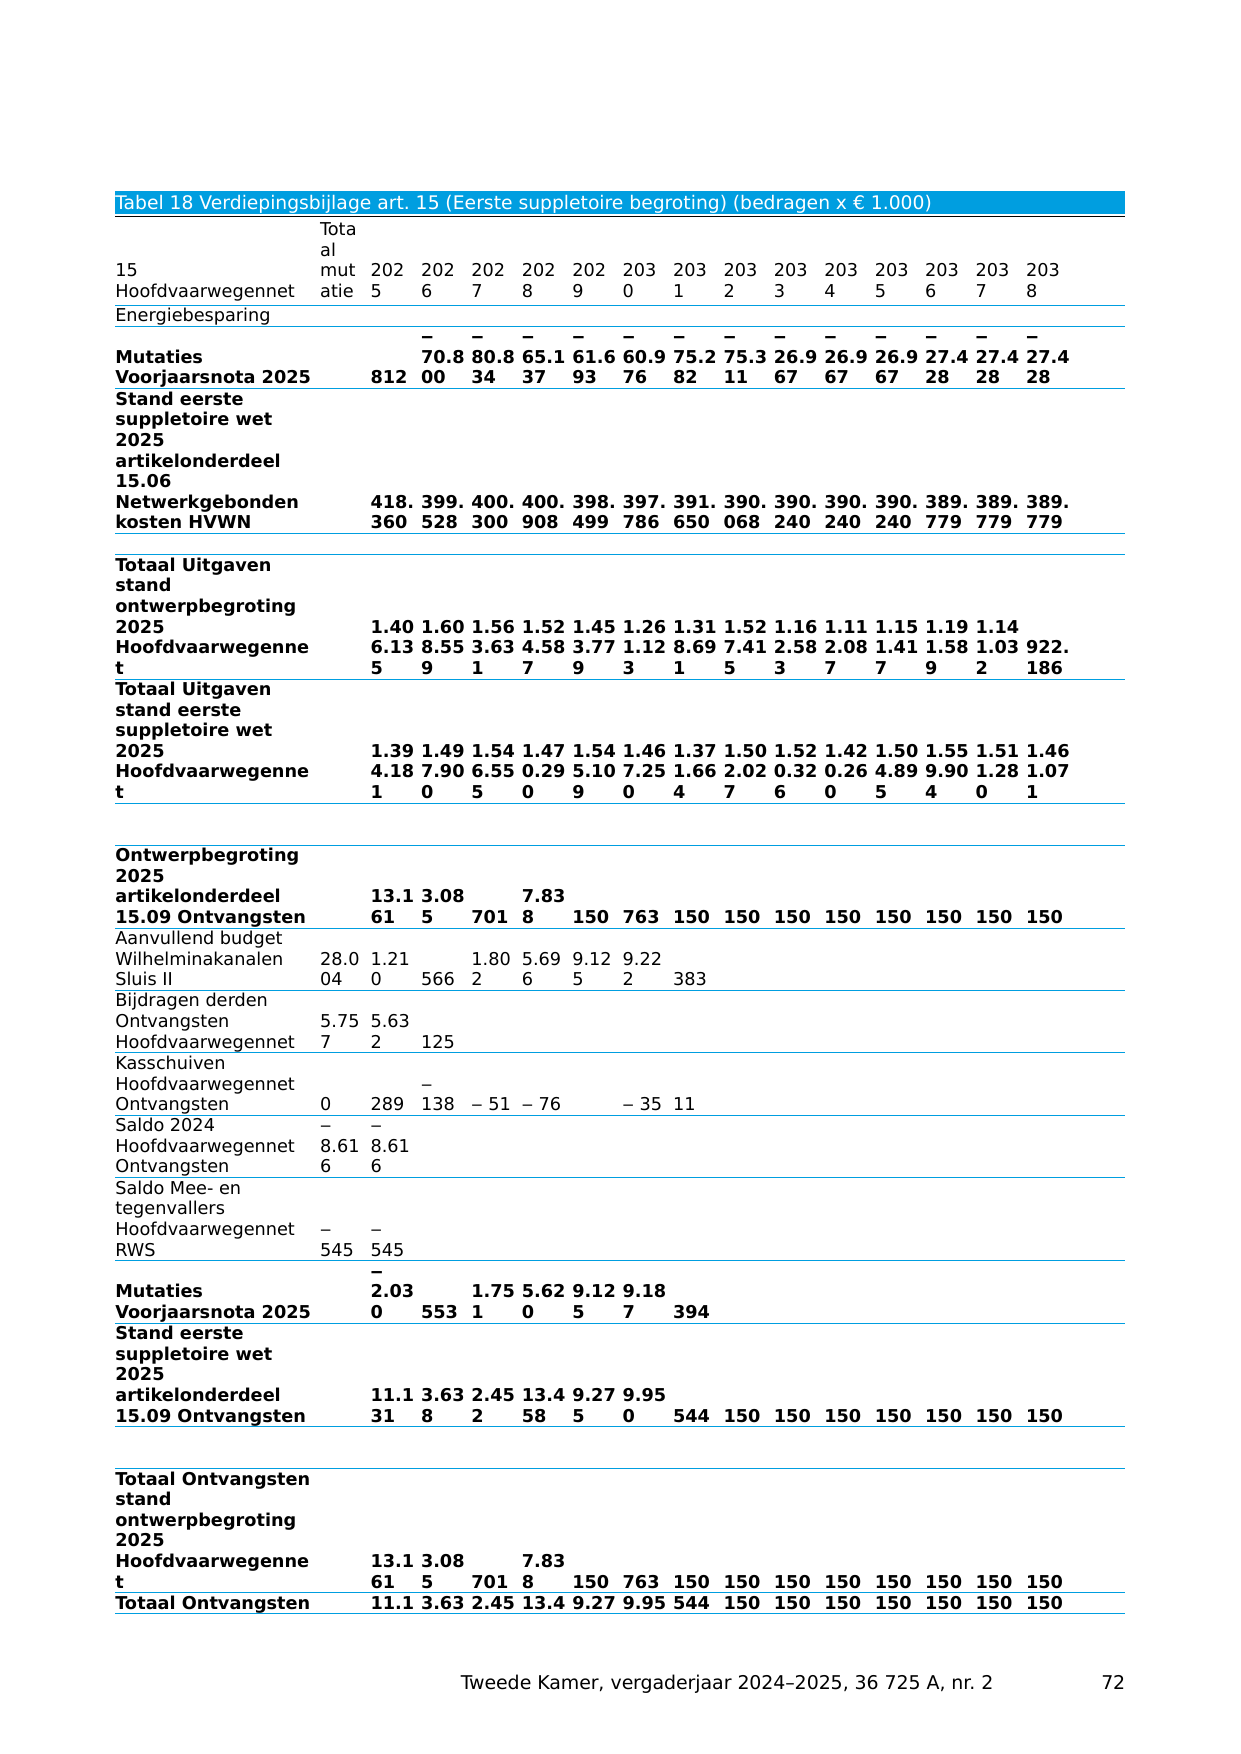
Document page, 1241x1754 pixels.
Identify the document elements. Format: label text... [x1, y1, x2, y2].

table_cell 150 [821, 1469, 872, 1592]
table_cell 1.151.417 [872, 555, 922, 678]
table_cell Kasschuiven Hoofdvaarwegennet Ontvangsten [115, 1053, 317, 1115]
table_cell [720, 824, 771, 844]
table_cell 13.4 [519, 1593, 569, 1613]
table_cell 150 [973, 1593, 1023, 1613]
table_cell [872, 1427, 922, 1447]
table_cell [1073, 1324, 1125, 1426]
table_cell 1.371.664 [670, 680, 720, 803]
table_cell [418, 1447, 468, 1468]
table_cell 11 [670, 1053, 720, 1115]
table_cell 397.786 [620, 389, 670, 533]
table_cell 150 [1023, 1324, 1073, 1426]
table_cell [115, 824, 317, 844]
table_cell [569, 1053, 619, 1115]
table_cell 1.563.631 [468, 555, 519, 678]
table_cell 150 [1023, 1469, 1073, 1592]
table_cell 150 [821, 846, 872, 927]
table_cell [418, 1427, 468, 1447]
table_cell [973, 306, 1023, 326]
table_cell [317, 680, 367, 803]
table_cell 150 [569, 1469, 619, 1592]
table_cell [418, 804, 468, 824]
table_cell [468, 1447, 519, 1468]
table_cell [973, 1053, 1023, 1115]
table_cell 150 [720, 846, 771, 927]
table_cell 150 [973, 846, 1023, 927]
table_cell 15 Hoofdvaarwegennet [115, 217, 317, 304]
table_cell [872, 929, 922, 990]
table_cell 150 [922, 1324, 972, 1426]
table_cell [1073, 389, 1125, 533]
table_cell [620, 991, 670, 1052]
table_cell [620, 1427, 670, 1447]
table_cell [821, 1053, 872, 1115]
table_cell 2034 [821, 217, 872, 304]
table_cell [922, 1447, 972, 1468]
table_cell [317, 1469, 367, 1592]
table_cell [670, 991, 720, 1052]
table_cell 9.950 [620, 1324, 670, 1426]
table_cell [317, 846, 367, 927]
table_cell [973, 1178, 1023, 1260]
table_cell 13.161 [368, 846, 418, 927]
table_cell [872, 1178, 922, 1260]
table_cell [368, 306, 418, 326]
table_cell 2025 [368, 217, 418, 304]
table_cell [720, 804, 771, 824]
table_cell [620, 534, 670, 554]
table_cell 0 [317, 1053, 367, 1115]
table_cell 1.524.587 [519, 555, 569, 678]
table_cell 150 [872, 1469, 922, 1592]
table_cell [872, 1261, 922, 1322]
table_cell [1023, 1053, 1073, 1115]
table_cell 150 [670, 1469, 720, 1592]
table_cell Totaal mutatie [317, 217, 367, 304]
table_cell ‒ 65.137 [519, 327, 569, 388]
table_cell [973, 824, 1023, 844]
table_cell [872, 824, 922, 844]
table_cell 1.191.589 [922, 555, 972, 678]
table_cell [771, 929, 821, 990]
table_cell [1073, 327, 1125, 388]
table_cell 389.779 [922, 389, 972, 533]
table_cell [569, 804, 619, 824]
table_cell 3.085 [418, 1469, 468, 1592]
table_cell 1.394.181 [368, 680, 418, 803]
table_cell [1023, 1447, 1073, 1468]
table_cell 9.187 [620, 1261, 670, 1322]
table_cell [821, 1261, 872, 1322]
table_cell [821, 991, 872, 1052]
table_cell [368, 824, 418, 844]
table_cell [973, 929, 1023, 990]
table_cell [418, 534, 468, 554]
table_cell 150 [922, 846, 972, 927]
table_cell Stand eerste suppletoire wet 2025 artikelonderdeel 15.06 Netwerkgebonden kosten HVWN [115, 389, 317, 533]
table_cell [519, 1178, 569, 1260]
table_cell 390.068 [720, 389, 771, 533]
table_cell [1023, 991, 1073, 1052]
table_cell 150 [821, 1324, 872, 1426]
table_cell [1023, 929, 1073, 990]
table_cell [720, 534, 771, 554]
table_cell 1.497.900 [418, 680, 468, 803]
table_cell 1.751 [468, 1261, 519, 1322]
table_cell [922, 1116, 972, 1177]
table_cell ‒ 26.967 [872, 327, 922, 388]
table_cell [670, 1116, 720, 1177]
table_cell [1073, 804, 1125, 824]
table_cell [670, 1447, 720, 1468]
table_cell [317, 804, 367, 824]
table_cell [922, 824, 972, 844]
table_cell 3.638 [418, 1324, 468, 1426]
table_cell [368, 1447, 418, 1468]
table_cell 150 [821, 1593, 872, 1613]
table_cell Aanvullend budget Wilhelminakanalen Sluis II [115, 929, 317, 990]
table_cell 1.162.583 [771, 555, 821, 678]
table_cell 1.141.032 [973, 555, 1023, 678]
table_cell 2029 [569, 217, 619, 304]
table_cell [720, 1178, 771, 1260]
table_cell [821, 1427, 872, 1447]
table_cell 2038 [1023, 217, 1073, 304]
table_cell Bijdragen derden Ontvangsten Hoofdvaarwegennet [115, 991, 317, 1052]
table_cell Energiebesparing [115, 306, 317, 326]
table_cell [922, 929, 972, 990]
table_cell [368, 1427, 418, 1447]
table_cell 922.186 [1023, 555, 1073, 678]
table_cell [468, 1116, 519, 1177]
table_cell [1073, 680, 1125, 803]
table_cell [670, 534, 720, 554]
table_cell 2031 [670, 217, 720, 304]
table_cell 1.504.895 [872, 680, 922, 803]
table_cell [620, 1447, 670, 1468]
table_cell ‒ 61.693 [569, 327, 619, 388]
table_cell [519, 306, 569, 326]
table_cell 553 [418, 1261, 468, 1322]
table_cell ‒ 60.976 [620, 327, 670, 388]
table_cell 1.802 [468, 929, 519, 990]
table_cell [317, 1593, 367, 1613]
table_cell 389.779 [973, 389, 1023, 533]
table_cell [569, 1178, 619, 1260]
table_cell 5.696 [519, 929, 569, 990]
table_cell [1073, 534, 1125, 554]
table_cell [973, 1427, 1023, 1447]
table_cell ‒ 26.967 [771, 327, 821, 388]
table_cell [1073, 1178, 1125, 1260]
table_cell [922, 1427, 972, 1447]
table_cell [519, 1447, 569, 1468]
table_cell 2036 [922, 217, 972, 304]
table_cell [720, 1261, 771, 1322]
table_cell 701 [468, 846, 519, 927]
table_cell Saldo 2024 Hoofdvaarwegennet Ontvangsten [115, 1116, 317, 1177]
table_cell [569, 534, 619, 554]
table_cell 5.632 [368, 991, 418, 1052]
table_cell 383 [670, 929, 720, 990]
table_cell 150 [720, 1469, 771, 1592]
table_cell [620, 824, 670, 844]
table_cell [519, 534, 569, 554]
table_cell 394 [670, 1261, 720, 1322]
table_cell 150 [1023, 846, 1073, 927]
table_cell [1073, 1593, 1125, 1613]
table_cell ‒ 76 [519, 1053, 569, 1115]
table_cell 2037 [973, 217, 1023, 304]
table_cell 11.131 [368, 1324, 418, 1426]
table_cell [872, 1116, 922, 1177]
table_cell [872, 306, 922, 326]
table_cell ‒ 27.428 [922, 327, 972, 388]
table_cell [1073, 824, 1125, 844]
table_cell [519, 1427, 569, 1447]
table_cell ‒ 545 [317, 1178, 367, 1260]
table_cell [821, 534, 872, 554]
table_cell [922, 804, 972, 824]
table_cell [771, 306, 821, 326]
table_cell 1.545.109 [569, 680, 619, 803]
table_cell 1.527.415 [720, 555, 771, 678]
table_cell [569, 991, 619, 1052]
table_cell 398.499 [569, 389, 619, 533]
table_cell [922, 1261, 972, 1322]
table_cell Mutaties Voorjaarsnota 2025 [115, 1261, 317, 1322]
table_cell 391.650 [670, 389, 720, 533]
table_cell [670, 306, 720, 326]
table_cell 2032 [720, 217, 771, 304]
table_cell [670, 824, 720, 844]
table_cell [1023, 1116, 1073, 1177]
table_cell 289 [368, 1053, 418, 1115]
table_cell [468, 1427, 519, 1447]
table_cell [771, 1116, 821, 1177]
table_cell ‒ 80.834 [468, 327, 519, 388]
table_cell 150 [1023, 1593, 1073, 1613]
table_cell [569, 306, 619, 326]
table_cell ‒ 26.967 [821, 327, 872, 388]
table_cell 9.27 [569, 1593, 619, 1613]
table_cell [771, 824, 821, 844]
table_cell 2033 [771, 217, 821, 304]
table_cell [670, 1427, 720, 1447]
table_cell [973, 804, 1023, 824]
table_cell Totaal Ontvangsten [115, 1593, 317, 1613]
table_cell [1073, 217, 1125, 304]
table_cell 1.467.250 [620, 680, 670, 803]
table_cell [115, 1427, 317, 1447]
table_cell [670, 1178, 720, 1260]
table_cell ‒ 27.428 [1023, 327, 1073, 388]
table_cell [973, 1261, 1023, 1322]
table_cell [821, 824, 872, 844]
table_cell 7.838 [519, 846, 569, 927]
table_cell 3.63 [418, 1593, 468, 1613]
table_cell 1.520.326 [771, 680, 821, 803]
table_cell 125 [418, 991, 468, 1052]
table_cell [1023, 534, 1073, 554]
table_cell [317, 327, 367, 388]
table_cell 9.125 [569, 1261, 619, 1322]
table_cell [1023, 1178, 1073, 1260]
table_cell [771, 534, 821, 554]
table_cell Mutaties Voorjaarsnota 2025 [115, 327, 317, 388]
table_cell 399.528 [418, 389, 468, 533]
table_cell 1.261.123 [620, 555, 670, 678]
table_cell [973, 1447, 1023, 1468]
table_cell [1073, 1447, 1125, 1468]
table_cell [771, 1261, 821, 1322]
table_cell [115, 804, 317, 824]
table_cell ‒ 70.800 [418, 327, 468, 388]
table_cell ‒ 2.030 [368, 1261, 418, 1322]
table_cell 1.502.027 [720, 680, 771, 803]
table_cell [1073, 1116, 1125, 1177]
table_cell [872, 804, 922, 824]
table_cell [519, 824, 569, 844]
table_cell ‒ 75.311 [720, 327, 771, 388]
table_cell 2.45 [468, 1593, 519, 1613]
table_cell 7.838 [519, 1469, 569, 1592]
table_cell [115, 534, 317, 554]
table_cell [317, 824, 367, 844]
table_cell [1023, 1427, 1073, 1447]
table_cell 763 [620, 846, 670, 927]
table_cell 2027 [468, 217, 519, 304]
table_cell [519, 991, 569, 1052]
table_cell 150 [771, 846, 821, 927]
table_cell 1.112.087 [821, 555, 872, 678]
table_cell 544 [670, 1324, 720, 1426]
table_cell 150 [922, 1469, 972, 1592]
table_cell 150 [720, 1593, 771, 1613]
table_cell [418, 1178, 468, 1260]
table_cell [317, 1427, 367, 1447]
table_cell [821, 804, 872, 824]
table_cell 150 [569, 846, 619, 927]
table_cell [317, 306, 367, 326]
table_cell [368, 534, 418, 554]
table_cell 150 [771, 1324, 821, 1426]
table_cell [872, 991, 922, 1052]
table_cell [1073, 1053, 1125, 1115]
table_cell [1073, 1261, 1125, 1322]
table_cell ‒ 35 [620, 1053, 670, 1115]
table_cell [922, 306, 972, 326]
table_cell 11.1 [368, 1593, 418, 1613]
table_cell 5.757 [317, 991, 367, 1052]
table_cell 150 [771, 1469, 821, 1592]
table_cell 1.406.135 [368, 555, 418, 678]
table_cell 1.546.555 [468, 680, 519, 803]
table_cell 3.085 [418, 846, 468, 927]
table_cell [468, 306, 519, 326]
table_cell 389.779 [1023, 389, 1073, 533]
table_cell [620, 804, 670, 824]
table_cell 150 [973, 1469, 1023, 1592]
table_cell [468, 534, 519, 554]
table_cell [922, 1178, 972, 1260]
table_cell 1.318.691 [670, 555, 720, 678]
table_cell [620, 1116, 670, 1177]
table_cell [418, 824, 468, 844]
table_cell [821, 1447, 872, 1468]
table_cell 390.240 [872, 389, 922, 533]
table_cell 150 [670, 846, 720, 927]
table_cell 150 [872, 1324, 922, 1426]
table_cell 150 [922, 1593, 972, 1613]
table_cell 2030 [620, 217, 670, 304]
table_cell 2028 [519, 217, 569, 304]
table_cell 9.125 [569, 929, 619, 990]
table_cell [620, 306, 670, 326]
table_cell [1023, 824, 1073, 844]
table_cell [418, 306, 468, 326]
table_cell 5.620 [519, 1261, 569, 1322]
table_cell 390.240 [821, 389, 872, 533]
table_cell [317, 1447, 367, 1468]
table_cell Stand eerste suppletoire wet 2025 artikelonderdeel 15.09 Ontvangsten [115, 1324, 317, 1426]
table_cell 2.452 [468, 1324, 519, 1426]
table_cell [468, 1178, 519, 1260]
table_cell [670, 804, 720, 824]
table_cell [1073, 1469, 1125, 1592]
table_cell [1073, 306, 1125, 326]
table_cell 9.95 [620, 1593, 670, 1613]
table_cell ‒ 75.282 [670, 327, 720, 388]
table_cell 2035 [872, 217, 922, 304]
table_cell 1.210 [368, 929, 418, 990]
table_cell 9.222 [620, 929, 670, 990]
table_cell Ontwerpbegroting 2025 artikelonderdeel 15.09 Ontvangsten [115, 846, 317, 927]
table_cell [368, 804, 418, 824]
table_cell [569, 1116, 619, 1177]
table_cell 150 [973, 1324, 1023, 1426]
table_cell [115, 1447, 317, 1468]
table_cell ‒ 8.616 [317, 1116, 367, 1177]
table_cell Totaal Ontvangsten stand ontwerpbegroting 2025 Hoofdvaarwegennet [115, 1469, 317, 1592]
table_cell [1023, 306, 1073, 326]
table_cell [872, 1053, 922, 1115]
table_cell [418, 1116, 468, 1177]
table_cell [1073, 991, 1125, 1052]
table_cell [872, 534, 922, 554]
table_cell 390.240 [771, 389, 821, 533]
table_cell 150 [771, 1593, 821, 1613]
table_cell [771, 1427, 821, 1447]
table_cell 1.461.071 [1023, 680, 1073, 803]
table_cell 701 [468, 1469, 519, 1592]
table_cell [569, 1427, 619, 1447]
table_cell [821, 306, 872, 326]
table_cell 566 [418, 929, 468, 990]
table_cell 544 [670, 1593, 720, 1613]
table_cell [720, 1053, 771, 1115]
table_cell [317, 534, 367, 554]
table_cell 2026 [418, 217, 468, 304]
table_cell [1073, 846, 1125, 927]
table_cell [569, 824, 619, 844]
table_cell 400.908 [519, 389, 569, 533]
table_cell 9.275 [569, 1324, 619, 1426]
table_cell 13.458 [519, 1324, 569, 1426]
table_cell [620, 1178, 670, 1260]
table_cell [468, 804, 519, 824]
table_cell [720, 1447, 771, 1468]
table_cell [720, 991, 771, 1052]
table_cell [922, 991, 972, 1052]
table_cell [821, 1178, 872, 1260]
table_cell 28.004 [317, 929, 367, 990]
table_cell [519, 1116, 569, 1177]
table_cell [771, 1178, 821, 1260]
table_cell [720, 1427, 771, 1447]
table_cell Saldo Mee- en tegenvallers Hoofdvaarwegennet RWS [115, 1178, 317, 1260]
table_cell [821, 929, 872, 990]
table_cell 13.161 [368, 1469, 418, 1592]
table_cell [1073, 1427, 1125, 1447]
table_cell 1.608.559 [418, 555, 468, 678]
table_cell [519, 804, 569, 824]
table_cell [922, 1053, 972, 1115]
table_cell [468, 991, 519, 1052]
table_cell [1023, 804, 1073, 824]
table_cell 1.453.779 [569, 555, 619, 678]
table_cell [1023, 1261, 1073, 1322]
table_cell 1.559.904 [922, 680, 972, 803]
table_cell [720, 929, 771, 990]
table_cell [771, 1053, 821, 1115]
table_cell [1073, 555, 1125, 678]
table_cell [317, 389, 367, 533]
table_cell [317, 555, 367, 678]
table_cell [771, 1447, 821, 1468]
table_cell 1.420.260 [821, 680, 872, 803]
table_cell 1.511.280 [973, 680, 1023, 803]
table_cell [317, 1324, 367, 1426]
table_cell [569, 1447, 619, 1468]
table_cell 418.360 [368, 389, 418, 533]
table_cell [1073, 929, 1125, 990]
table_cell [973, 534, 1023, 554]
table_cell 1.470.290 [519, 680, 569, 803]
table_cell ‒ 8.616 [368, 1116, 418, 1177]
table_cell [468, 824, 519, 844]
table_cell [720, 306, 771, 326]
table_cell ‒ 138 [418, 1053, 468, 1115]
table_cell ‒ 51 [468, 1053, 519, 1115]
table_cell [771, 804, 821, 824]
table_cell Totaal Uitgaven stand ontwerpbegroting 2025 Hoofdvaarwegennet [115, 555, 317, 678]
table_cell [771, 991, 821, 1052]
table_cell [821, 1116, 872, 1177]
table_cell Totaal Uitgaven stand eerste suppletoire wet 2025 Hoofdvaarwegennet [115, 680, 317, 803]
table_cell ‒ 27.428 [973, 327, 1023, 388]
table_cell [317, 1261, 367, 1322]
table_cell 763 [620, 1469, 670, 1592]
table_cell 150 [720, 1324, 771, 1426]
table_cell 150 [872, 846, 922, 927]
table_cell [720, 1116, 771, 1177]
table_cell [872, 1447, 922, 1468]
table_cell [973, 1116, 1023, 1177]
table_cell 812 [368, 327, 418, 388]
table_cell 400.300 [468, 389, 519, 533]
table_cell ‒ 545 [368, 1178, 418, 1260]
table_cell [973, 991, 1023, 1052]
table_cell [922, 534, 972, 554]
table_cell 150 [872, 1593, 922, 1613]
